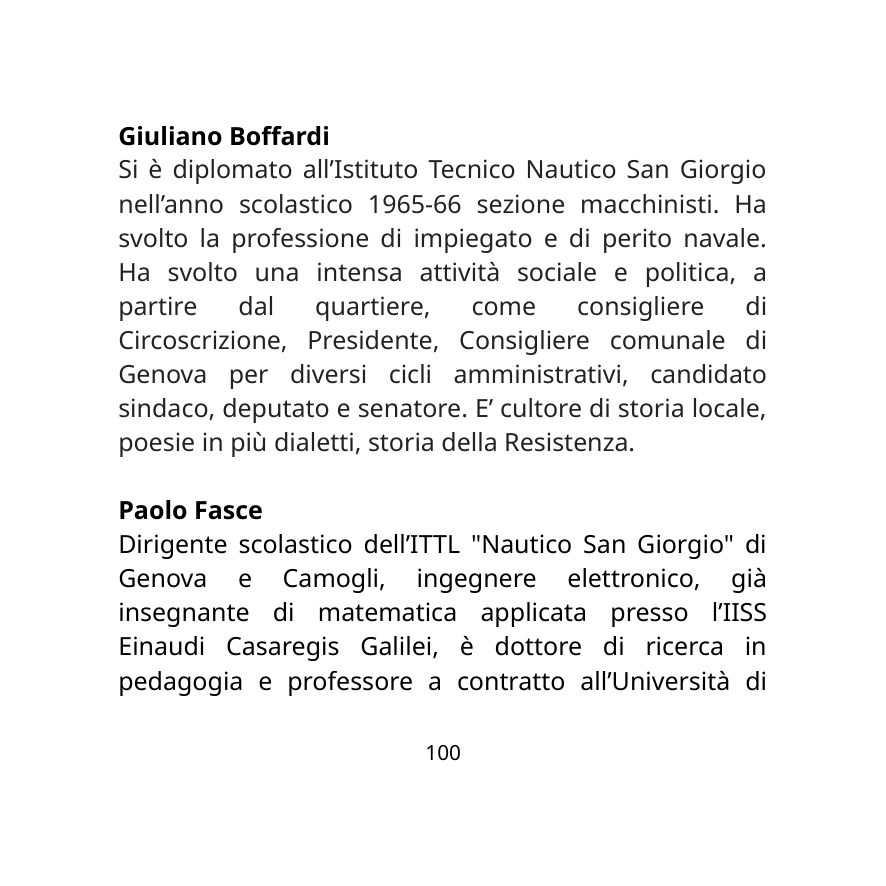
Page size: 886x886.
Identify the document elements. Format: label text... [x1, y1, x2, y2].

text Giuliano Boffardi [118, 118, 768, 152]
text Paolo Fasce [118, 493, 768, 527]
text Si è diplomato all’Istituto Tecnico Nautico San Giorgio nell’anno scolastico 1965-66 sezione macchinisti. Ha svolto la professione di impiegato e di perito navale. Ha svolto una intensa attività sociale e politica, a partire dal quartiere, come consigliere di Circoscrizione, Presidente, Consigliere comunale di Genova per diversi cicli amministrativi, candidato sindaco, deputato e senatore. E’ cultore di storia locale, poesie in più dialetti, storia della Resistenza. [118, 152, 768, 459]
text Dirigente scolastico dell’ITTL "Nautico San Giorgio" di Genova e Camogli, ingegnere elettronico, già insegnante di matematica applicata presso l’IISS Einaudi Casaregis Galilei, è dottore di ricerca in pedagogia e professore a contratto all’Università di [118, 527, 768, 697]
